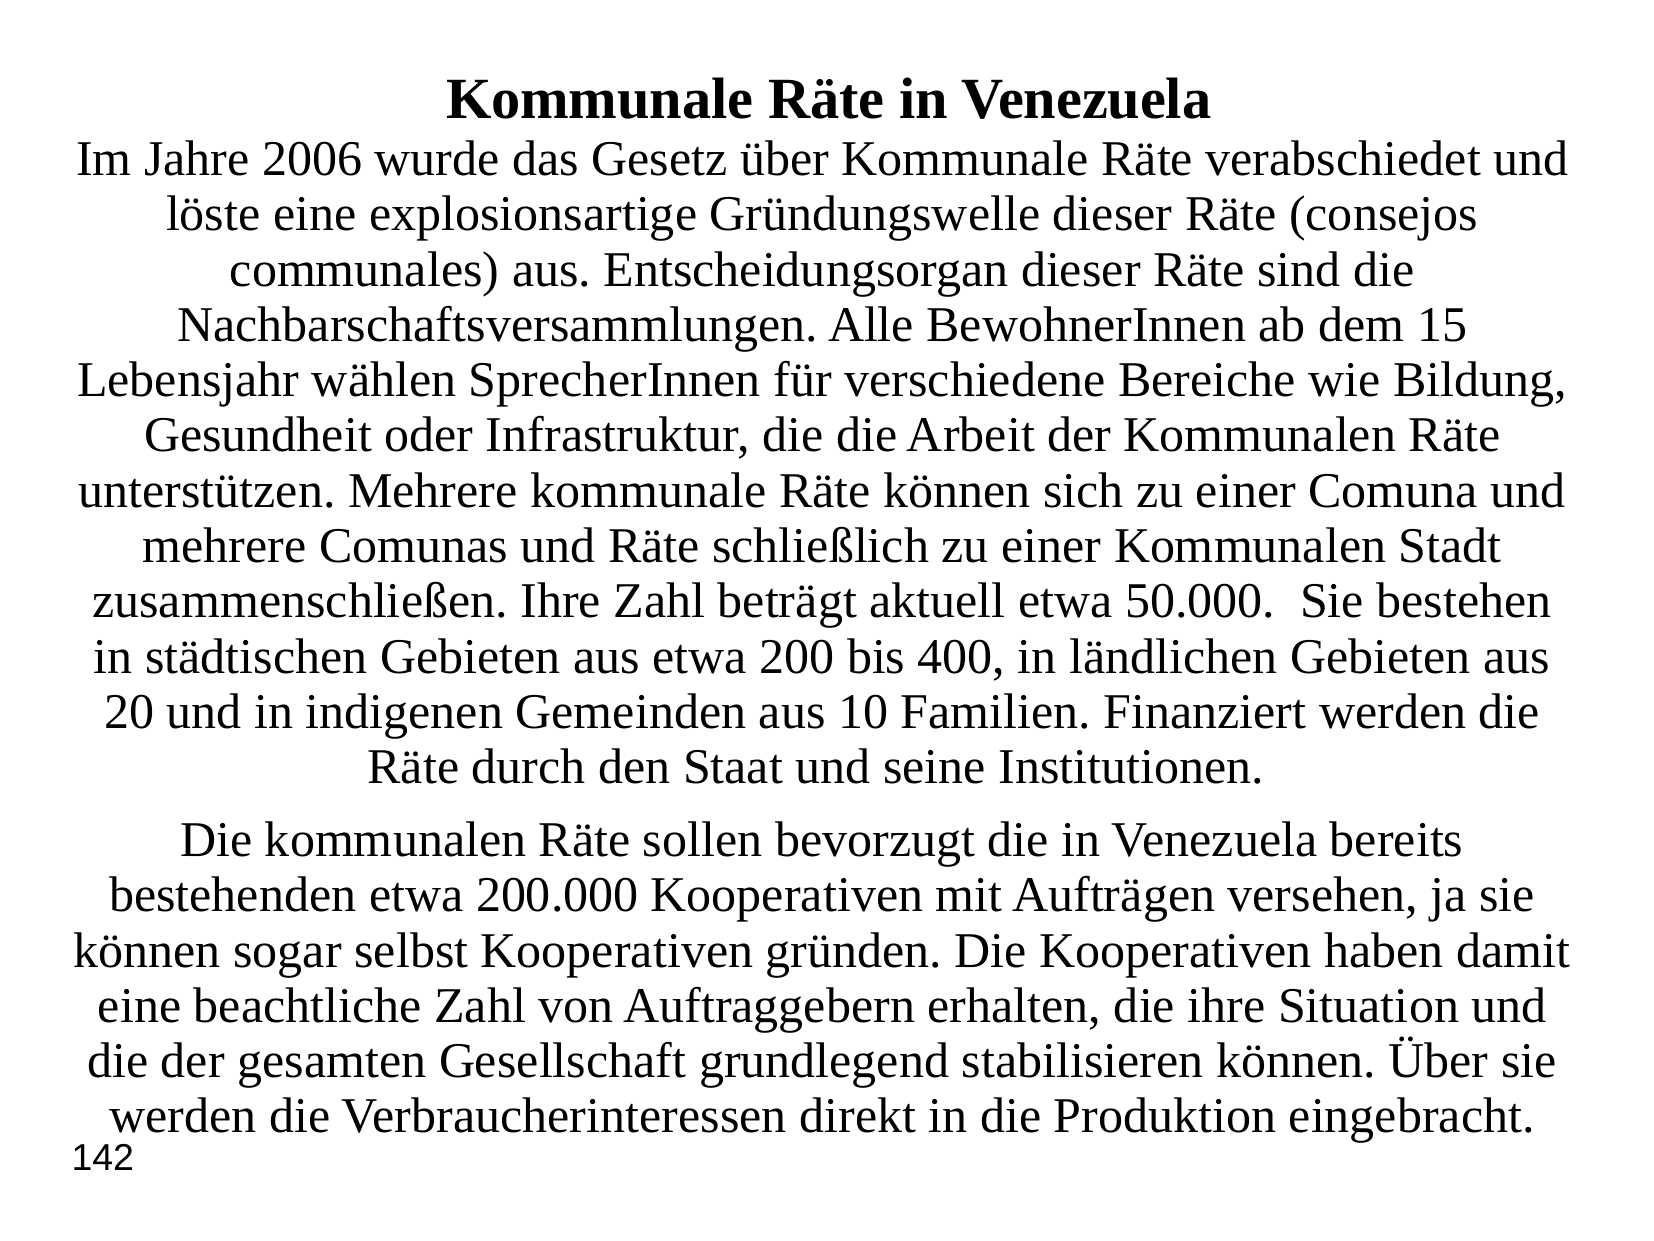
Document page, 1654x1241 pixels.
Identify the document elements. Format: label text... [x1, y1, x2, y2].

text_box Kommunale Räte in Venezuela Im Jahre 2006 wurde das Gesetz über Kommunale Räte verabschiedet und löste eine explosionsartige Gründungswelle dieser Räte (consejos communales) aus. Entscheidungsorgan dieser Räte sind die Nachbarschaftsversammlungen. Alle BewohnerInnen ab dem 15 Lebensjahr wählen SprecherInnen für verschiedene Bereiche wie Bildung, Gesundheit oder Infrastruktur, die die Arbeit der Kommunalen Räte unterstützen. Mehrere kommunale Räte können sich zu einer Comuna und mehrere Comunas und Räte schließlich zu einer Kommunalen Stadt zusammenschließen. Ihre Zahl beträgt aktuell etwa 50.000. Sie bestehen in städtischen Gebieten aus etwa 200 bis 400, in ländlichen Gebieten aus 20 und in indigenen Gemeinden aus 10 Familien. Finanziert werden die Räte durch den Staat und seine Institutionen. Die kommunalen Räte sollen bevorzugt die in Venezuela bereits bestehenden etwa 200.000 Kooperativen mit Aufträgen versehen, ja sie können sogar selbst Kooperativen gründen. Die Kooperativen haben damit eine beachtliche Zahl von Auftraggebern erhalten, die ihre Situation und die der gesamten Gesellschaft grundlegend stabilisieren können. Über sie werden die Verbraucherinteressen direkt in die Produktion eingebracht. [59, 59, 1595, 1152]
text_box [56, 1128, 274, 1199]
